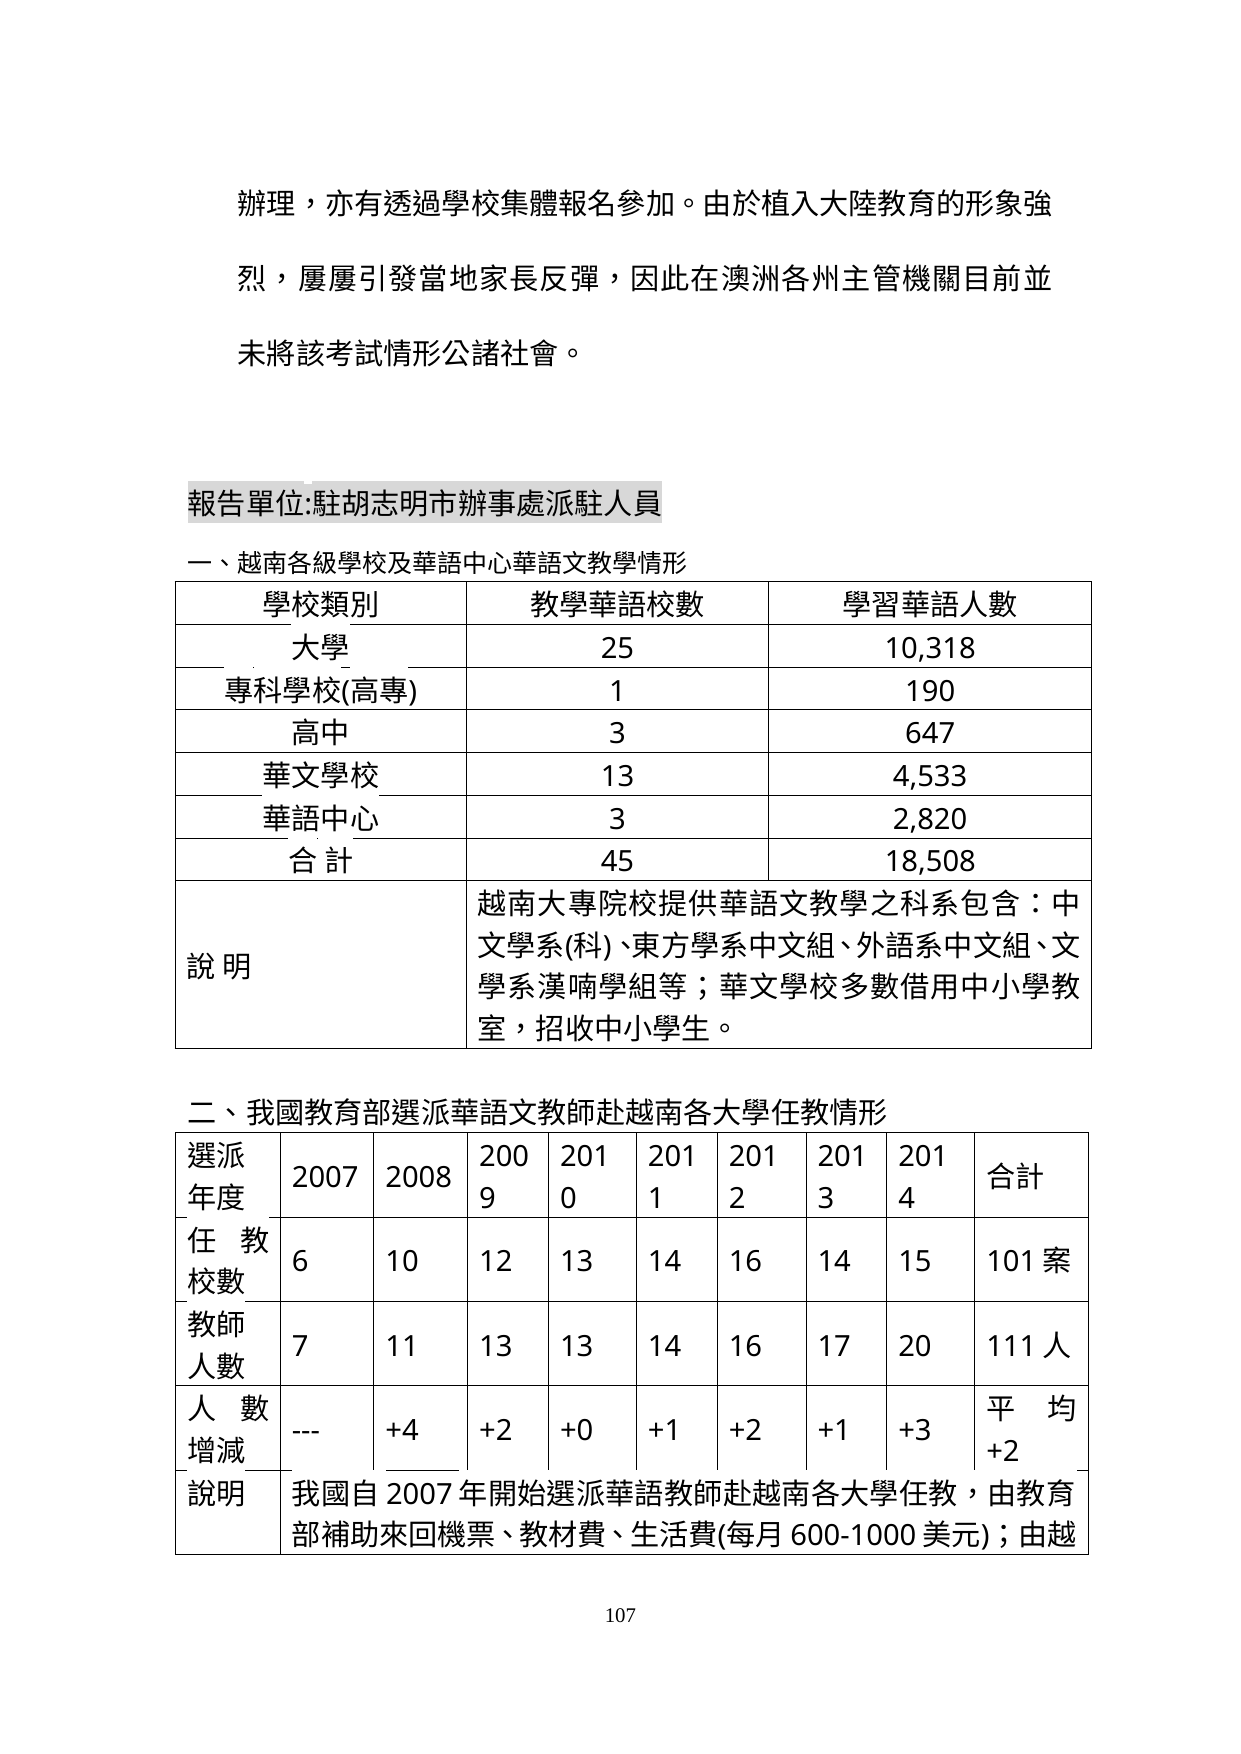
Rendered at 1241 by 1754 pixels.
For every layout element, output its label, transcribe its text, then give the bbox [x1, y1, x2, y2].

table_cell 3 [467, 710, 768, 752]
table_cell 1 [467, 668, 768, 709]
table_cell 16 [718, 1302, 806, 1385]
table_cell 教師 人數 [176, 1302, 280, 1385]
table_cell 45 [467, 839, 768, 880]
table_cell 專科學校(高專) [176, 668, 466, 709]
text 一、越南各級學校及華語中心華語文教學情形 [187, 539, 1053, 581]
table_cell 20 [887, 1302, 974, 1385]
table_header 選派 年度 [176, 1133, 280, 1217]
table_cell 我國自2007年開始選派華語教師赴越南各大學任教，由教育部補助來回機票、教材費、生活費(每月600-1000美元)；由越 [281, 1471, 1088, 1554]
table_cell 平均+2 [975, 1386, 1088, 1470]
table_header 2007 [281, 1133, 373, 1217]
table_cell 2,820 [769, 796, 1091, 837]
text 辦理，亦有透過學校集體報名參加。由於植入大陸教育的形象強烈，屢屢引發當地家長反彈，因此在澳洲各州主管機關目前並未將該考試情形公諸社會。 [237, 164, 1053, 389]
table_cell 18,508 [769, 839, 1091, 880]
table_cell +4 [374, 1386, 467, 1470]
table_cell 11 [374, 1302, 467, 1385]
table_cell --- [281, 1386, 373, 1470]
table_cell 人數增減 [176, 1386, 280, 1470]
table_header 2011 [637, 1133, 717, 1217]
table_cell 13 [468, 1302, 548, 1385]
table_cell 14 [807, 1218, 886, 1301]
text 二、我國教育部選派華語文教師赴越南各大學任教情形 [187, 1091, 1053, 1132]
table_cell 6 [281, 1218, 373, 1301]
text 報告單位:駐胡志明市辦事處派駐人員 [187, 464, 1053, 539]
table_cell 10,318 [769, 625, 1091, 667]
table_header 2012 [718, 1133, 806, 1217]
table_cell +2 [468, 1386, 548, 1470]
table_cell 14 [637, 1302, 717, 1385]
table_cell 華文學校 [176, 753, 466, 795]
table_cell 大學 [176, 625, 466, 667]
table_cell 高中 [176, 710, 466, 752]
table_cell 華語中心 [176, 796, 466, 837]
table_cell 647 [769, 710, 1091, 752]
table_cell 12 [468, 1218, 548, 1301]
table_cell 說 明 [176, 881, 466, 1048]
table_cell 13 [549, 1218, 636, 1301]
table_cell +0 [549, 1386, 636, 1470]
table_cell 7 [281, 1302, 373, 1385]
table_header 2014 [887, 1133, 974, 1217]
table_header 學校類別 [176, 582, 466, 624]
table_cell 13 [467, 753, 768, 795]
table_cell 13 [549, 1302, 636, 1385]
table_cell 任教校數 [176, 1218, 280, 1301]
table_header 合計 [975, 1133, 1088, 1217]
table_cell 3 [467, 796, 768, 837]
table_cell 合 計 [176, 839, 466, 880]
table_cell +1 [637, 1386, 717, 1470]
table_cell +1 [807, 1386, 886, 1470]
table_cell 10 [374, 1218, 467, 1301]
table_cell +3 [887, 1386, 974, 1470]
table_cell 15 [887, 1218, 974, 1301]
table_header 2010 [549, 1133, 636, 1217]
table_cell 16 [718, 1218, 806, 1301]
table_header 2013 [807, 1133, 886, 1217]
table_cell 101案 [975, 1218, 1088, 1301]
table_header 學習華語人數 [769, 582, 1091, 624]
table_cell 190 [769, 668, 1091, 709]
table_cell 111人 [975, 1302, 1088, 1385]
table_cell 14 [637, 1218, 717, 1301]
table_cell 越南大專院校提供華語文教學之科系包含：中文學系(科)、東方學系中文組、外語系中文組、文學系漢喃學組等；華文學校多數借用中小學教室，招收中小學生。 [467, 881, 1091, 1048]
table_header 2009 [468, 1133, 548, 1217]
table_header 教學華語校數 [467, 582, 768, 624]
table_header 2008 [374, 1133, 467, 1217]
table_cell 說明 [176, 1471, 280, 1554]
table_cell +2 [718, 1386, 806, 1470]
table_cell 25 [467, 625, 768, 667]
table_cell 17 [807, 1302, 886, 1385]
table_cell 4,533 [769, 753, 1091, 795]
